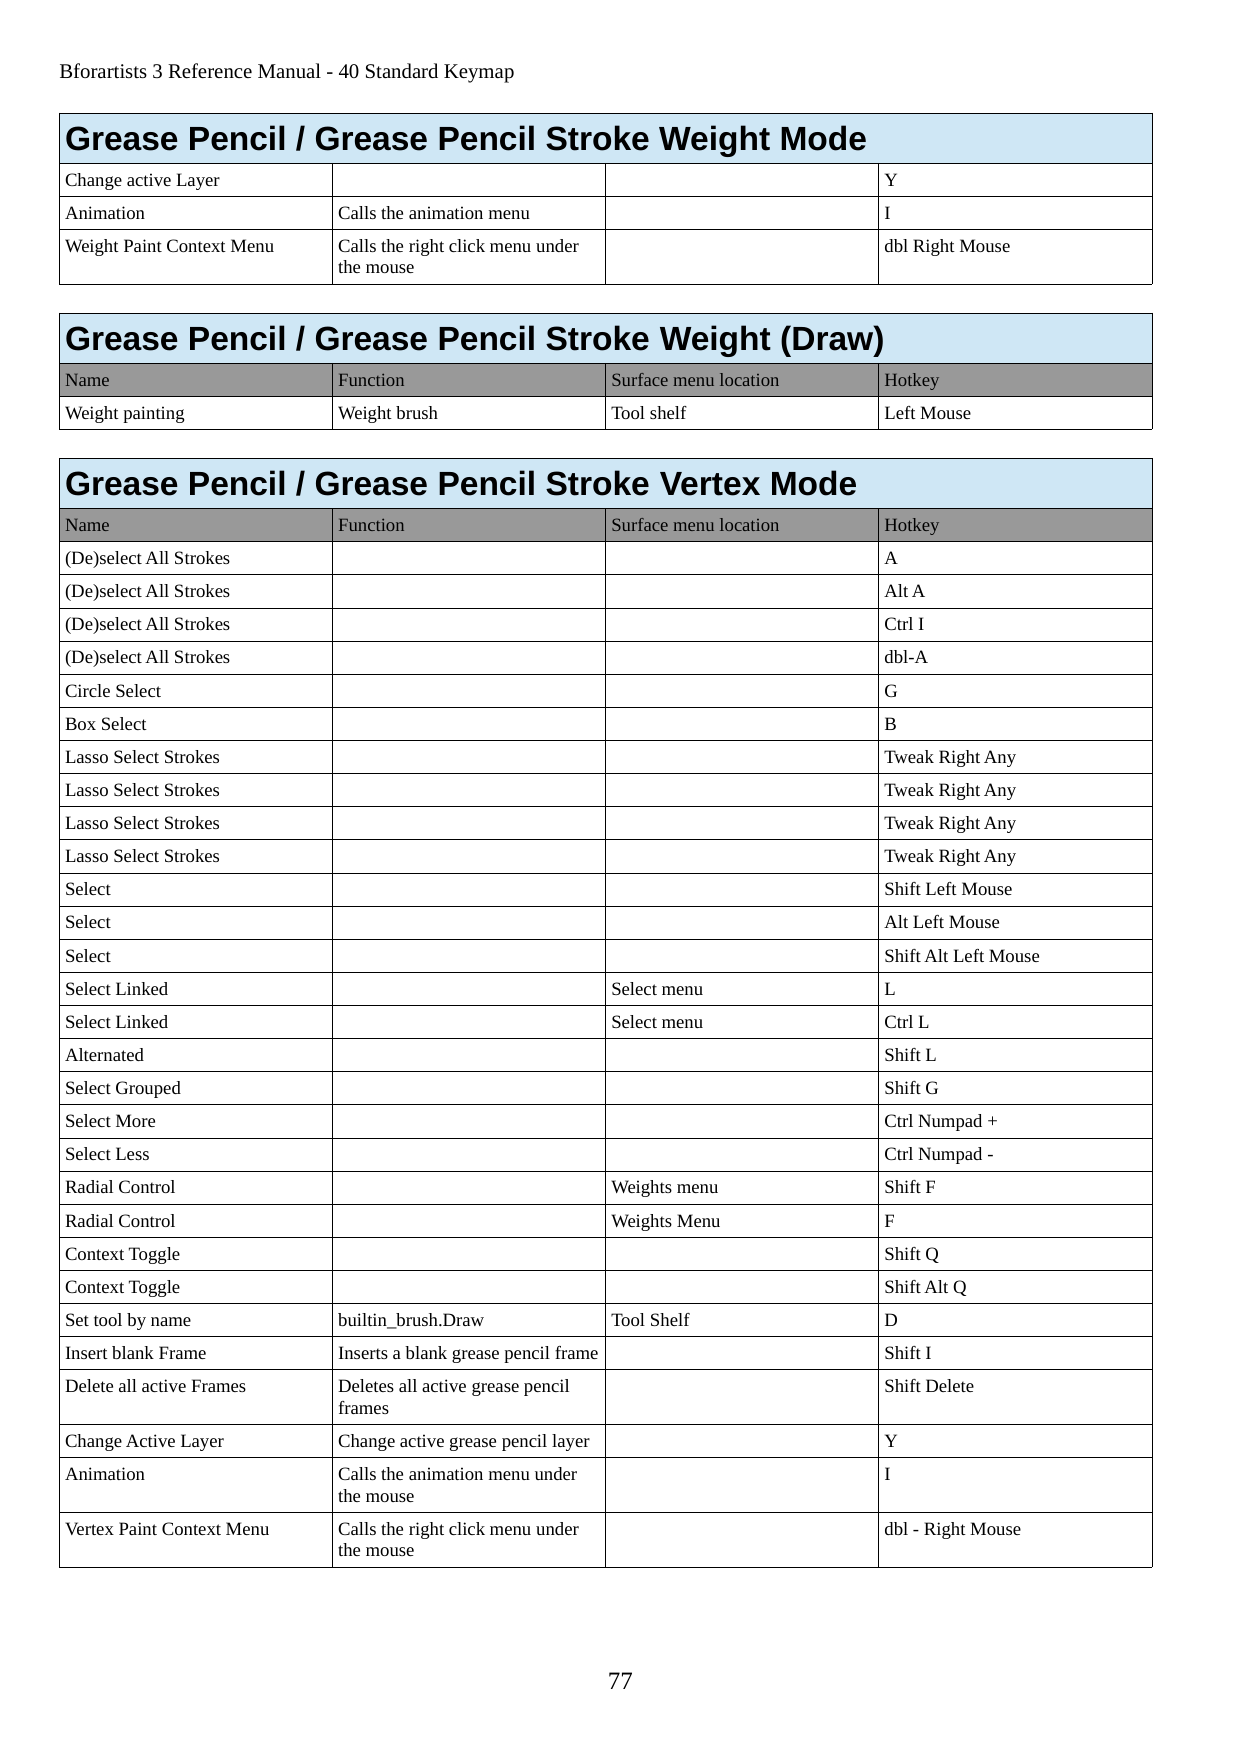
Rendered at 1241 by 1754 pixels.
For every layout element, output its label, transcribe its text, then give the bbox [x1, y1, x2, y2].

table_cell Shift G [879, 1072, 1152, 1104]
table_cell Tool Shelf [606, 1304, 878, 1336]
table_cell Deletes all active grease pencil frames [333, 1370, 605, 1424]
table_cell Animation [60, 197, 332, 229]
table_cell Calls the animation menu under the mouse [333, 1458, 605, 1512]
table_cell [333, 1238, 605, 1270]
table_cell [606, 164, 878, 196]
table_cell Alt Left Mouse [879, 907, 1152, 939]
table_cell [333, 741, 605, 773]
table_cell Shift Left Mouse [879, 874, 1152, 906]
table_cell dbl - Right Mouse [879, 1513, 1152, 1567]
table_cell [606, 1139, 878, 1171]
table_cell dbl Right Mouse [879, 230, 1152, 284]
table_cell (De)select All Strokes [60, 542, 332, 574]
table_cell [333, 1006, 605, 1038]
table_cell G [879, 675, 1152, 707]
table_cell [606, 1513, 878, 1567]
table_cell Shift Alt Q [879, 1271, 1152, 1303]
table_cell Select menu [606, 1006, 878, 1038]
table_cell [606, 1105, 878, 1137]
table_cell [333, 609, 605, 641]
table_cell [333, 1105, 605, 1137]
table_cell (De)select All Strokes [60, 642, 332, 674]
table_cell Select Less [60, 1139, 332, 1171]
table_cell Weight brush [333, 397, 605, 429]
table_cell Weight painting [60, 397, 332, 429]
table_cell Shift Delete [879, 1370, 1152, 1424]
table_cell Lasso Select Strokes [60, 741, 332, 773]
table_cell Shift Alt Left Mouse [879, 940, 1152, 972]
table_cell [333, 973, 605, 1005]
table_cell [606, 1337, 878, 1369]
table_cell Ctrl I [879, 609, 1152, 641]
table_cell I [879, 1458, 1152, 1512]
table_cell [606, 708, 878, 740]
table_cell Surface menu location [606, 364, 878, 396]
table_cell Calls the right click menu under the mouse [333, 230, 605, 284]
table_cell Select [60, 874, 332, 906]
table_cell Shift Q [879, 1238, 1152, 1270]
table_cell [606, 1271, 878, 1303]
table_cell [606, 197, 878, 229]
table_cell Surface menu location [606, 509, 878, 541]
table_cell [606, 741, 878, 773]
table_cell Hotkey [879, 509, 1152, 541]
table_cell (De)select All Strokes [60, 575, 332, 607]
table_cell [333, 1072, 605, 1104]
table_cell [606, 1039, 878, 1071]
table_cell [333, 164, 605, 196]
table_cell [606, 1425, 878, 1457]
table_cell A [879, 542, 1152, 574]
table_cell Alternated [60, 1039, 332, 1071]
table_cell Radial Control [60, 1172, 332, 1204]
table_cell Ctrl Numpad - [879, 1139, 1152, 1171]
table_cell Weight Paint Context Menu [60, 230, 332, 284]
table_cell [606, 907, 878, 939]
table_cell [606, 542, 878, 574]
table_cell [333, 542, 605, 574]
table_cell Calls the animation menu [333, 197, 605, 229]
table_cell Delete all active Frames [60, 1370, 332, 1424]
table_cell Tweak Right Any [879, 807, 1152, 839]
table_cell Box Select [60, 708, 332, 740]
table_cell [333, 575, 605, 607]
table_cell Context Toggle [60, 1271, 332, 1303]
table_cell Ctrl Numpad + [879, 1105, 1152, 1137]
table_cell L [879, 973, 1152, 1005]
table_cell Alt A [879, 575, 1152, 607]
table_cell Select Linked [60, 1006, 332, 1038]
table_cell Select Linked [60, 973, 332, 1005]
table_cell (De)select All Strokes [60, 609, 332, 641]
table_cell [333, 1271, 605, 1303]
table_cell [606, 807, 878, 839]
table_cell Tweak Right Any [879, 840, 1152, 872]
table_header Grease Pencil / Grease Pencil Stroke Vertex Mode [60, 459, 1152, 508]
table_cell Change active Layer [60, 164, 332, 196]
table_cell [606, 642, 878, 674]
table_cell Name [60, 509, 332, 541]
table_cell [606, 1458, 878, 1512]
table_cell dbl-A [879, 642, 1152, 674]
table_cell Change Active Layer [60, 1425, 332, 1457]
table_cell Vertex Paint Context Menu [60, 1513, 332, 1567]
table_cell [333, 675, 605, 707]
table_cell Tweak Right Any [879, 741, 1152, 773]
table_cell Inserts a blank grease pencil frame [333, 1337, 605, 1369]
table_cell Select [60, 907, 332, 939]
table_cell Function [333, 509, 605, 541]
table_cell Set tool by name [60, 1304, 332, 1336]
table_cell Select [60, 940, 332, 972]
table_cell [333, 840, 605, 872]
table_cell Lasso Select Strokes [60, 840, 332, 872]
table_cell builtin_brush.Draw [333, 1304, 605, 1336]
table_cell Circle Select [60, 675, 332, 707]
table_cell [606, 840, 878, 872]
table_cell [606, 940, 878, 972]
table_cell Change active grease pencil layer [333, 1425, 605, 1457]
table_cell Weights Menu [606, 1205, 878, 1237]
table_cell [333, 1139, 605, 1171]
table_cell [606, 774, 878, 806]
table_header Grease Pencil / Grease Pencil Stroke Weight Mode [60, 114, 1152, 163]
table_cell [333, 940, 605, 972]
table_cell [606, 1238, 878, 1270]
table_cell Left Mouse [879, 397, 1152, 429]
table_cell I [879, 197, 1152, 229]
table_cell Radial Control [60, 1205, 332, 1237]
table_cell Calls the right click menu under the mouse [333, 1513, 605, 1567]
table_cell Tweak Right Any [879, 774, 1152, 806]
table_cell [333, 642, 605, 674]
table_cell D [879, 1304, 1152, 1336]
table_cell [333, 1039, 605, 1071]
table_cell Animation [60, 1458, 332, 1512]
table_cell [606, 575, 878, 607]
table_cell Ctrl L [879, 1006, 1152, 1038]
table_cell Select menu [606, 973, 878, 1005]
table_cell [606, 675, 878, 707]
table_cell Lasso Select Strokes [60, 774, 332, 806]
table_cell Y [879, 1425, 1152, 1457]
table_cell Weights menu [606, 1172, 878, 1204]
table_cell [606, 1370, 878, 1424]
table_cell [333, 907, 605, 939]
table_header Grease Pencil / Grease Pencil Stroke Weight (Draw) [60, 314, 1152, 363]
table_cell [606, 609, 878, 641]
table_cell Select Grouped [60, 1072, 332, 1104]
table_cell [333, 1205, 605, 1237]
table_cell F [879, 1205, 1152, 1237]
table_cell Function [333, 364, 605, 396]
table_cell Shift L [879, 1039, 1152, 1071]
table_cell Y [879, 164, 1152, 196]
table_cell Name [60, 364, 332, 396]
table_cell Tool shelf [606, 397, 878, 429]
table_cell Shift I [879, 1337, 1152, 1369]
table_cell [333, 807, 605, 839]
table_cell Lasso Select Strokes [60, 807, 332, 839]
table_cell [333, 874, 605, 906]
table_cell Select More [60, 1105, 332, 1137]
table_cell Shift F [879, 1172, 1152, 1204]
table_cell Insert blank Frame [60, 1337, 332, 1369]
table_cell [606, 230, 878, 284]
table_cell [333, 774, 605, 806]
table_cell Hotkey [879, 364, 1152, 396]
table_cell [333, 1172, 605, 1204]
table_cell Context Toggle [60, 1238, 332, 1270]
table_cell [606, 1072, 878, 1104]
table_cell [333, 708, 605, 740]
table_cell [606, 874, 878, 906]
table_cell B [879, 708, 1152, 740]
